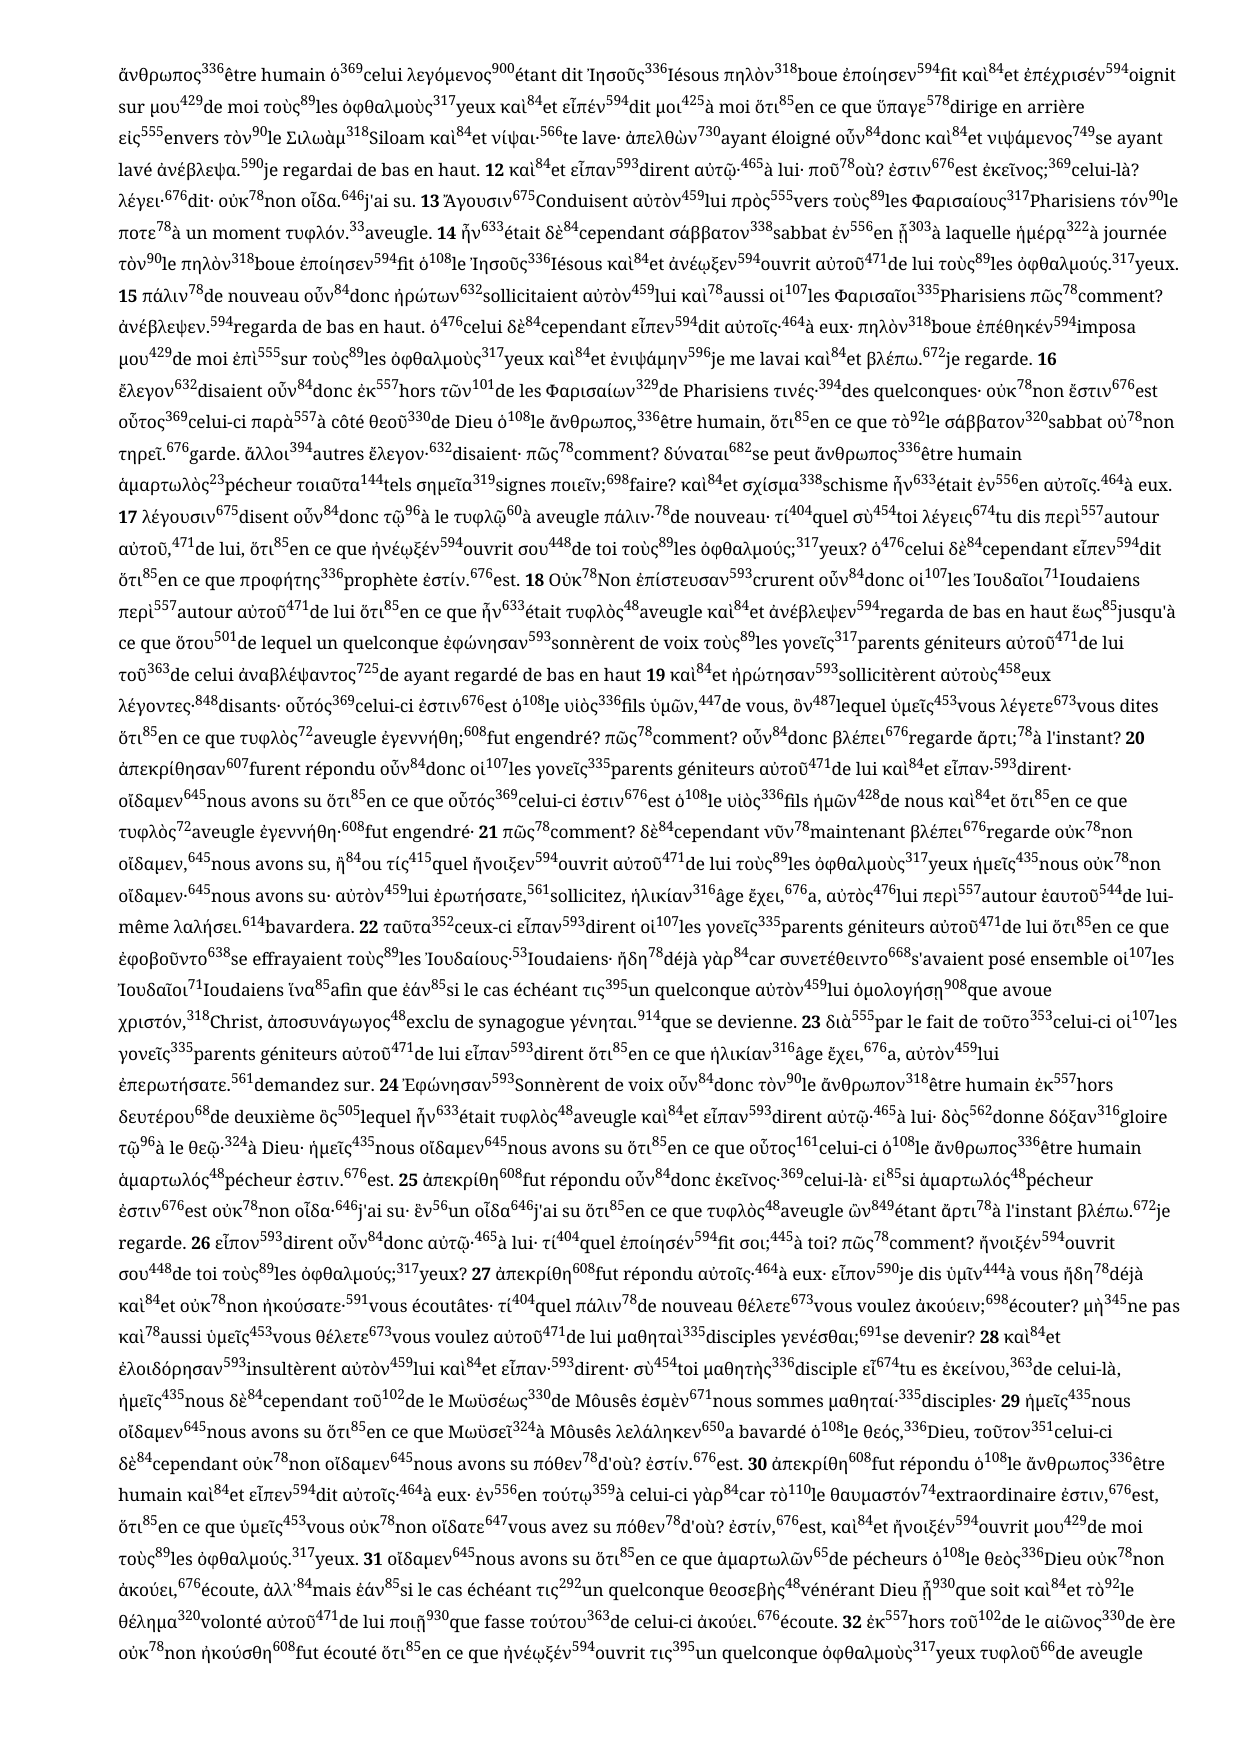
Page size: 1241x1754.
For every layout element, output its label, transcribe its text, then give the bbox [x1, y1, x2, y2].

text 1 Καὶ84Et παράγων849menant de côté εἶδεν594vit ἄνθρωπον318être humain τυφλὸν4aveugle ἐκ557hors γενετῆς.328de naissance. 2 καὶ84et ἠρώτησαν593sollicitèrent αὐτὸν459lui οἱ107les μαθηταὶ335disciples αὐτοῦ471de lui λέγοντες·848disants· ῥαββεί,342rabbi, τίς415quel ἥμαρτεν,594pécha, οὗτος369celui-ci ἢ84ou οἱ107les γονεῖς335parents géniteurs αὐτοῦ,471de lui, ἵνα85afin que τυφλὸς72aveugle γεννηθῇ;920que soit engendré? 3 ἀπεκρίθη608fut répondu Ἰησοῦς·336Iésous· οὔτε84ni οὗτος369celui-ci ἥμαρτεν594pécha οὔτε84ni οἱ107les γονεῖς335parents géniteurs αὐτοῦ,471de lui, ἀλλ᾽84mais ἵνα85afin que φανερωθῇ920que soit rendu visible τὰ109les ἔργα337travaux τοῦ102de le θεοῦ330de Dieu ἐν556en αὐτῷ.465à lui. 4 ἡμᾶς421nous δεῖ676attache de lien ἐργάζεσθαι699se mettre au travail τὰ91les ἔργα319travaux τοῦ363de celui πέμψαντός725de ayant mandé με422moi ἕως85jusqu'à ce que ἡμέρα334journée ἐστίν·676est· ἔρχεται682se vient νὺξ334nuit ὅτε78lorsque οὐδεὶς395aucun δύναται682se peut ἐργάζεσθαι.699se mettre au travail. 5 ὅταν85lorsque le cas échéant ἐν556en τῷ96à le κόσμῳ324à monde ὦ,926que je sois, φῶς338lumière εἰμι672je suis τοῦ102de le κόσμου.330de monde. 6 Ταῦτα352Ceux-ci εἰπὼν730ayant dit ἔπτυσεν594cracha χαμαὶ78à terre καὶ84et ἐποίησεν594fit πηλὸν318boue ἐκ557hors τοῦ104de le πτύσματος332de crachat καὶ84et ἐπέχρισεν594oignit sur αὐτοῦ471de lui τὸν90le πηλὸν318boue ἐπὶ555sur τοὺς249les ὀφθαλμοὺς317yeux 7 καὶ84et εἶπεν594dit αὐτῷ·465à lui· ὕπαγε578dirige en arrière νίψαι566te lave εἰς555envers τὴν88la κολυμβήθραν316piscine τοῦ102de le Σιλωάμ330de Siloam ὃ507lequel ἑρμηνεύεται688est interprété ἀπεσταλμένος.822ayant été envoyé. ἀπῆλθεν594éloigna οὖν84donc καὶ84et ἐνίψατο600se lava καὶ84et ἦλθεν594vint βλέπων.849regardant. 8 Οἱ107Les οὖν84donc γείτονες335voisins καὶ84et οἱ368ceux θεωροῦντες848observants αὐτὸν459lui τὸ92le πρότερον56plus avant ὅτι85en ce que προσαίτης336mendiant ἦν633était ἔλεγον·632disaient· οὐχ345non οὗτός369celui-ci ἐστιν676est ὁ369celui καθήμενος876se étant assis καὶ84et προσαιτῶν;849mendiant auprès? 9 ἄλλοι394autres ἔλεγον632disaient ὅτι85en ce que οὗτός369celui-ci ἐστιν,676est, ἄλλοι394autres ἔλεγον·632disaient· οὐχί,309non pas, ἀλλὰ84mais ὅμοιος48semblable αὐτῷ465à lui ἐστιν.676est. ἐκεῖνος347celui-là ἔλεγεν633disait ὅτι85en ce que ἐγώ436moi εἰμι.672je suis. 10 ἔλεγον632disaient οὖν84donc αὐτῷ·465à lui· πῶς78comment? ἠνεῴχθησάν607furent ouvert σου448de toi οἱ107les ὀφθαλμοί;335yeux? 11 ἀπεκρίθη608fut répondu ἐκεῖνος·369celui-là· ὁ108le ἄνθρωπος336être humain ὁ369celui λεγόμενος900étant dit Ἰησοῦς336Iésous πηλὸν318boue ἐποίησεν594fit καὶ84et ἐπέχρισέν594oignit sur μου429de moi τοὺς89les ὀφθαλμοὺς317yeux καὶ84et εἶπέν594dit μοι425à moi ὅτι85en ce que ὕπαγε578dirige en arrière εἰς555envers τὸν90le Σιλωὰμ318Siloam καὶ84et νίψαι·566te lave· ἀπελθὼν730ayant éloigné οὖν84donc καὶ84et νιψάμενος749se ayant lavé ἀνέβλεψα.590je regardai de bas en haut. 12 καὶ84et εἶπαν593dirent αὐτῷ·465à lui· ποῦ78où? ἐστιν676est ἐκεῖνος;369celui-là? λέγει·676dit· οὐκ78non οἶδα.646j'ai su. 13 Ἄγουσιν675Conduisent αὐτὸν459lui πρὸς555vers τοὺς89les Φαρισαίους317Pharisiens τόν90le ποτε78à un moment τυφλόν.33aveugle. 14 ἦν633était δὲ84cependant σάββατον338sabbat ἐν556en ᾗ303à laquelle ἡμέρᾳ322à journée τὸν90le πηλὸν318boue ἐποίησεν594fit ὁ108le Ἰησοῦς336Iésous καὶ84et ἀνέῳξεν594ouvrit αὐτοῦ471de lui τοὺς89les ὀφθαλμούς.317yeux. 15 πάλιν78de nouveau οὖν84donc ἠρώτων632sollicitaient αὐτὸν459lui καὶ78aussi οἱ107les Φαρισαῖοι335Pharisiens πῶς78comment? ἀνέβλεψεν.594regarda de bas en haut. ὁ476celui δὲ84cependant εἶπεν594dit αὐτοῖς·464à eux· πηλὸν318boue ἐπέθηκέν594imposa μου429de moi ἐπὶ555sur τοὺς89les ὀφθαλμοὺς317yeux καὶ84et ἐνιψάμην596je me lavai καὶ84et βλέπω.672je regarde. 16 ἔλεγον632disaient οὖν84donc ἐκ557hors τῶν101de les Φαρισαίων329de Pharisiens τινές·394des quelconques· οὐκ78non ἔστιν676est οὗτος369celui-ci παρὰ557à côté θεοῦ330de Dieu ὁ108le ἄνθρωπος,336être humain, ὅτι85en ce que τὸ92le σάββατον320sabbat οὐ78non τηρεῖ.676garde. ἄλλοι394autres ἔλεγον·632disaient· πῶς78comment? δύναται682se peut ἄνθρωπος336être humain ἁμαρτωλὸς23pécheur τοιαῦτα144tels σημεῖα319signes ποιεῖν;698faire? καὶ84et σχίσμα338schisme ἦν633était ἐν556en αὐτοῖς.464à eux. 17 λέγουσιν675disent οὖν84donc τῷ96à le τυφλῷ60à aveugle πάλιν·78de nouveau· τί404quel σὺ454toi λέγεις674tu dis περὶ557autour αὐτοῦ,471de lui, ὅτι85en ce que ἠνέῳξέν594ouvrit σου448de toi τοὺς89les ὀφθαλμούς;317yeux? ὁ476celui δὲ84cependant εἶπεν594dit ὅτι85en ce que προφήτης336prophète ἐστίν.676est. 18 Οὐκ78Non ἐπίστευσαν593crurent οὖν84donc οἱ107les Ἰουδαῖοι71Ioudaiens περὶ557autour αὐτοῦ471de lui ὅτι85en ce que ἦν633était τυφλὸς48aveugle καὶ84et ἀνέβλεψεν594regarda de bas en haut ἕως85jusqu'à ce que ὅτου501de lequel un quelconque ἐφώνησαν593sonnèrent de voix τοὺς89les γονεῖς317parents géniteurs αὐτοῦ471de lui τοῦ363de celui ἀναβλέψαντος725de ayant regardé de bas en haut 19 καὶ84et ἠρώτησαν593sollicitèrent αὐτοὺς458eux λέγοντες·848disants· οὗτός369celui-ci ἐστιν676est ὁ108le υἱὸς336fils ὑμῶν,447de vous, ὃν487lequel ὑμεῖς453vous λέγετε673vous dites ὅτι85en ce que τυφλὸς72aveugle ἐγεννήθη;608fut engendré? πῶς78comment? οὖν84donc βλέπει676regarde ἄρτι;78à l'instant? 20 ἀπεκρίθησαν607furent répondu οὖν84donc οἱ107les γονεῖς335parents géniteurs αὐτοῦ471de lui καὶ84et εἶπαν·593dirent· οἴδαμεν645nous avons su ὅτι85en ce que οὗτός369celui-ci ἐστιν676est ὁ108le υἱὸς336fils ἡμῶν428de nous καὶ84et ὅτι85en ce que τυφλὸς72aveugle ἐγεννήθη·608fut engendré· 21 πῶς78comment? δὲ84cependant νῦν78maintenant βλέπει676regarde οὐκ78non οἴδαμεν,645nous avons su, ἢ84ou τίς415quel ἤνοιξεν594ouvrit αὐτοῦ471de lui τοὺς89les ὀφθαλμοὺς317yeux ἡμεῖς435nous οὐκ78non οἴδαμεν·645nous avons su· αὐτὸν459lui ἐρωτήσατε,561sollicitez, ἡλικίαν316âge ἔχει,676a, αὐτὸς476lui περὶ557autour ἑαυτοῦ544de lui-même λαλήσει.614bavardera. 22 ταῦτα352ceux-ci εἶπαν593dirent οἱ107les γονεῖς335parents géniteurs αὐτοῦ471de lui ὅτι85en ce que ἐφοβοῦντο638se effrayaient τοὺς89les Ἰουδαίους·53Ioudaiens· ἤδη78déjà γὰρ84car συνετέθειντο668s'avaient posé ensemble οἱ107les Ἰουδαῖοι71Ioudaiens ἵνα85afin que ἐάν85si le cas échéant τις395un quelconque αὐτὸν459lui ὁμολογήσῃ908que avoue χριστόν,318Christ, ἀποσυνάγωγος48exclu de synagogue γένηται.914que se devienne. 23 διὰ555par le fait de τοῦτο353celui-ci οἱ107les γονεῖς335parents géniteurs αὐτοῦ471de lui εἶπαν593dirent ὅτι85en ce que ἡλικίαν316âge ἔχει,676a, αὐτὸν459lui ἐπερωτήσατε.561demandez sur. 24 Ἐφώνησαν593Sonnèrent de voix οὖν84donc τὸν90le ἄνθρωπον318être humain ἐκ557hors δευτέρου68de deuxième ὃς505lequel ἦν633était τυφλὸς48aveugle καὶ84et εἶπαν593dirent αὐτῷ·465à lui· δὸς562donne δόξαν316gloire τῷ96à le θεῷ·324à Dieu· ἡμεῖς435nous οἴδαμεν645nous avons su ὅτι85en ce que οὗτος161celui-ci ὁ108le ἄνθρωπος336être humain ἁμαρτωλός48pécheur ἐστιν.676est. 25 ἀπεκρίθη608fut répondu οὖν84donc ἐκεῖνος·369celui-là· εἰ85si ἁμαρτωλός48pécheur ἐστιν676est οὐκ78non οἶδα·646j'ai su· ἓν56un οἶδα646j'ai su ὅτι85en ce que τυφλὸς48aveugle ὢν849étant ἄρτι78à l'instant βλέπω.672je regarde. 26 εἶπον593dirent οὖν84donc αὐτῷ·465à lui· τί404quel ἐποίησέν594fit σοι;445à toi? πῶς78comment? ἤνοιξέν594ouvrit σου448de toi τοὺς89les ὀφθαλμούς;317yeux? 27 ἀπεκρίθη608fut répondu αὐτοῖς·464à eux· εἶπον590je dis ὑμῖν444à vous ἤδη78déjà καὶ84et οὐκ78non ἠκούσατε·591vous écoutâtes· τί404quel πάλιν78de nouveau θέλετε673vous voulez ἀκούειν;698écouter? μὴ345ne pas καὶ78aussi ὑμεῖς453vous θέλετε673vous voulez αὐτοῦ471de lui μαθηταὶ335disciples γενέσθαι;691se devenir? 28 καὶ84et ἐλοιδόρησαν593insultèrent αὐτὸν459lui καὶ84et εἶπαν·593dirent· σὺ454toi μαθητὴς336disciple εἶ674tu es ἐκείνου,363de celui-là, ἡμεῖς435nous δὲ84cependant τοῦ102de le Μωϋσέως330de Môusês ἐσμὲν671nous sommes μαθηταί·335disciples· 29 ἡμεῖς435nous οἴδαμεν645nous avons su ὅτι85en ce que Μωϋσεῖ324à Môusês λελάληκεν650a bavardé ὁ108le θεός,336Dieu, τοῦτον351celui-ci δὲ84cependant οὐκ78non οἴδαμεν645nous avons su πόθεν78d'où? ἐστίν.676est. 30 ἀπεκρίθη608fut répondu ὁ108le ἄνθρωπος336être humain καὶ84et εἶπεν594dit αὐτοῖς·464à eux· ἐν556en τούτῳ359à celui-ci γὰρ84car τὸ110le θαυμαστόν74extraordinaire ἐστιν,676est, ὅτι85en ce que ὑμεῖς453vous οὐκ78non οἴδατε647vous avez su πόθεν78d'où? ἐστίν,676est, καὶ84et ἤνοιξέν594ouvrit μου429de moi τοὺς89les ὀφθαλμούς.317yeux. 31 οἴδαμεν645nous avons su ὅτι85en ce que ἁμαρτωλῶν65de pécheurs ὁ108le θεὸς336Dieu οὐκ78non ἀκούει,676écoute, ἀλλ᾽84mais ἐάν85si le cas échéant τις292un quelconque θεοσεβὴς48vénérant Dieu ᾖ930que soit καὶ84et τὸ92le θέλημα320volonté αὐτοῦ471de lui ποιῇ930que fasse τούτου363de celui-ci ἀκούει.676écoute. 32 ἐκ557hors τοῦ102de le αἰῶνος330de ère οὐκ78non ἠκούσθη608fut écouté ὅτι85en ce que ἠνέῳξέν594ouvrit τις395un quelconque ὀφθαλμοὺς317yeux τυφλοῦ66de aveugle γεγεννημένου·816de ayant été engendré· 33 εἰ558si μὴ78ne pas ἦν633était οὗτος369celui-ci παρὰ557à côté θεοῦ,330de Dieu, οὐκ78non ἠδύνατο639se pouvait ποιεῖν698faire οὐδέν.380aucun. 34 ἀπεκρίθησαν607furent répondu καὶ84et εἶπαν593dirent αὐτῷ·465à lui· ἐν556en ἁμαρτίαις321à péchés σὺ454toi ἐγεννήθης606tu fus engendré ὅλος72tout entier καὶ84et σὺ454toi διδάσκεις674tu enseignes ἡμᾶς;421nous? καὶ84et ἐξέβαλον593éjectèrent αὐτὸν459lui ἔξω.78au-dehors. 35 Ἤκουσεν594Écouta Ἰησοῦς336Iésous ὅτι85en ce que ἐξέβαλον593éjectèrent αὐτὸν459lui ἔξω78au-dehors καὶ84et εὑρὼν730ayant trouvé αὐτὸν459lui εἶπεν·594dit· σὺ454toi πιστεύεις674tu crois εἰς555envers τὸν90le υἱὸν318fils τοῦ102de le ἀνθρώπου;330de être humain? 36 ἀπεκρίθη608fut répondu ἐκεῖνος369celui-là καὶ84et εἶπεν·594dit· καὶ84et τίς415quel ἐστιν,676est, κύριε,342Maître, ἵνα85afin que πιστεύσω904que je croie εἰς555envers αὐτόν;459lui? 37 εἶπεν594dit αὐτῷ465à lui ὁ108le Ἰησοῦς·336Iésous· καὶ84et ἑώρακας648tu as vu αὐτὸν459lui καὶ84et ὁ369celui λαλῶν849bavardant μετὰ557avec σοῦ448de toi ἐκεῖνός369celui-là ἐστιν.676est. 38 ὁ476celui δὲ84cependant ἔφη·633déclarait· πιστεύω,672je crois, κύριε·342Maître· καὶ84et προσεκύνησεν594prosterna vers αὐτῷ.465à lui. 39 Καὶ84Et εἶπεν594dit ὁ108le Ἰησοῦς·336Iésous· εἰς555envers κρίμα320objet de jugement ἐγὼ436moi εἰς555envers τὸν90le κόσμον318monde τοῦτον143celui-ci ἦλθον,590je vins, ἵνα85afin que οἱ368ceux μὴ78ne pas βλέποντες848regardants βλέπωσιν929que regardent καὶ84et οἱ368ceux βλέποντες848regardants τυφλοὶ47aveugles γένωνται.913que se deviennent. 40 ἤκουσαν593écoutèrent ἐκ557hors τῶν101de les Φαρισαίων329de Pharisiens ταῦτα352ceux-ci οἱ368ceux μετ᾽557avec αὐτοῦ471de lui ὄντες848étants καὶ84et εἶπον593dirent αὐτῷ·465à lui· μὴ345ne pas καὶ78aussi ἡμεῖς435nous τυφλοί47aveugles ἐσμεν;671nous sommes? 41 εἶπεν594dit αὐτοῖς464à eux Ἰησοῦς·336Iésous· εἰ85si τυφλοὶ47aveugles ἦτε,630vous étiez, οὐκ78non ἂν345le cas échéant εἴχετε630vous aviez ἁμαρτίαν·316péché· νῦν78maintenant δὲ84cependant λέγετε673vous dites ὅτι85en ce que βλέπομεν,671nous regardons, ἡ106la ἁμαρτία334péché ὑμῶν447de vous μένει.676reste. [118, 59, 1181, 1665]
